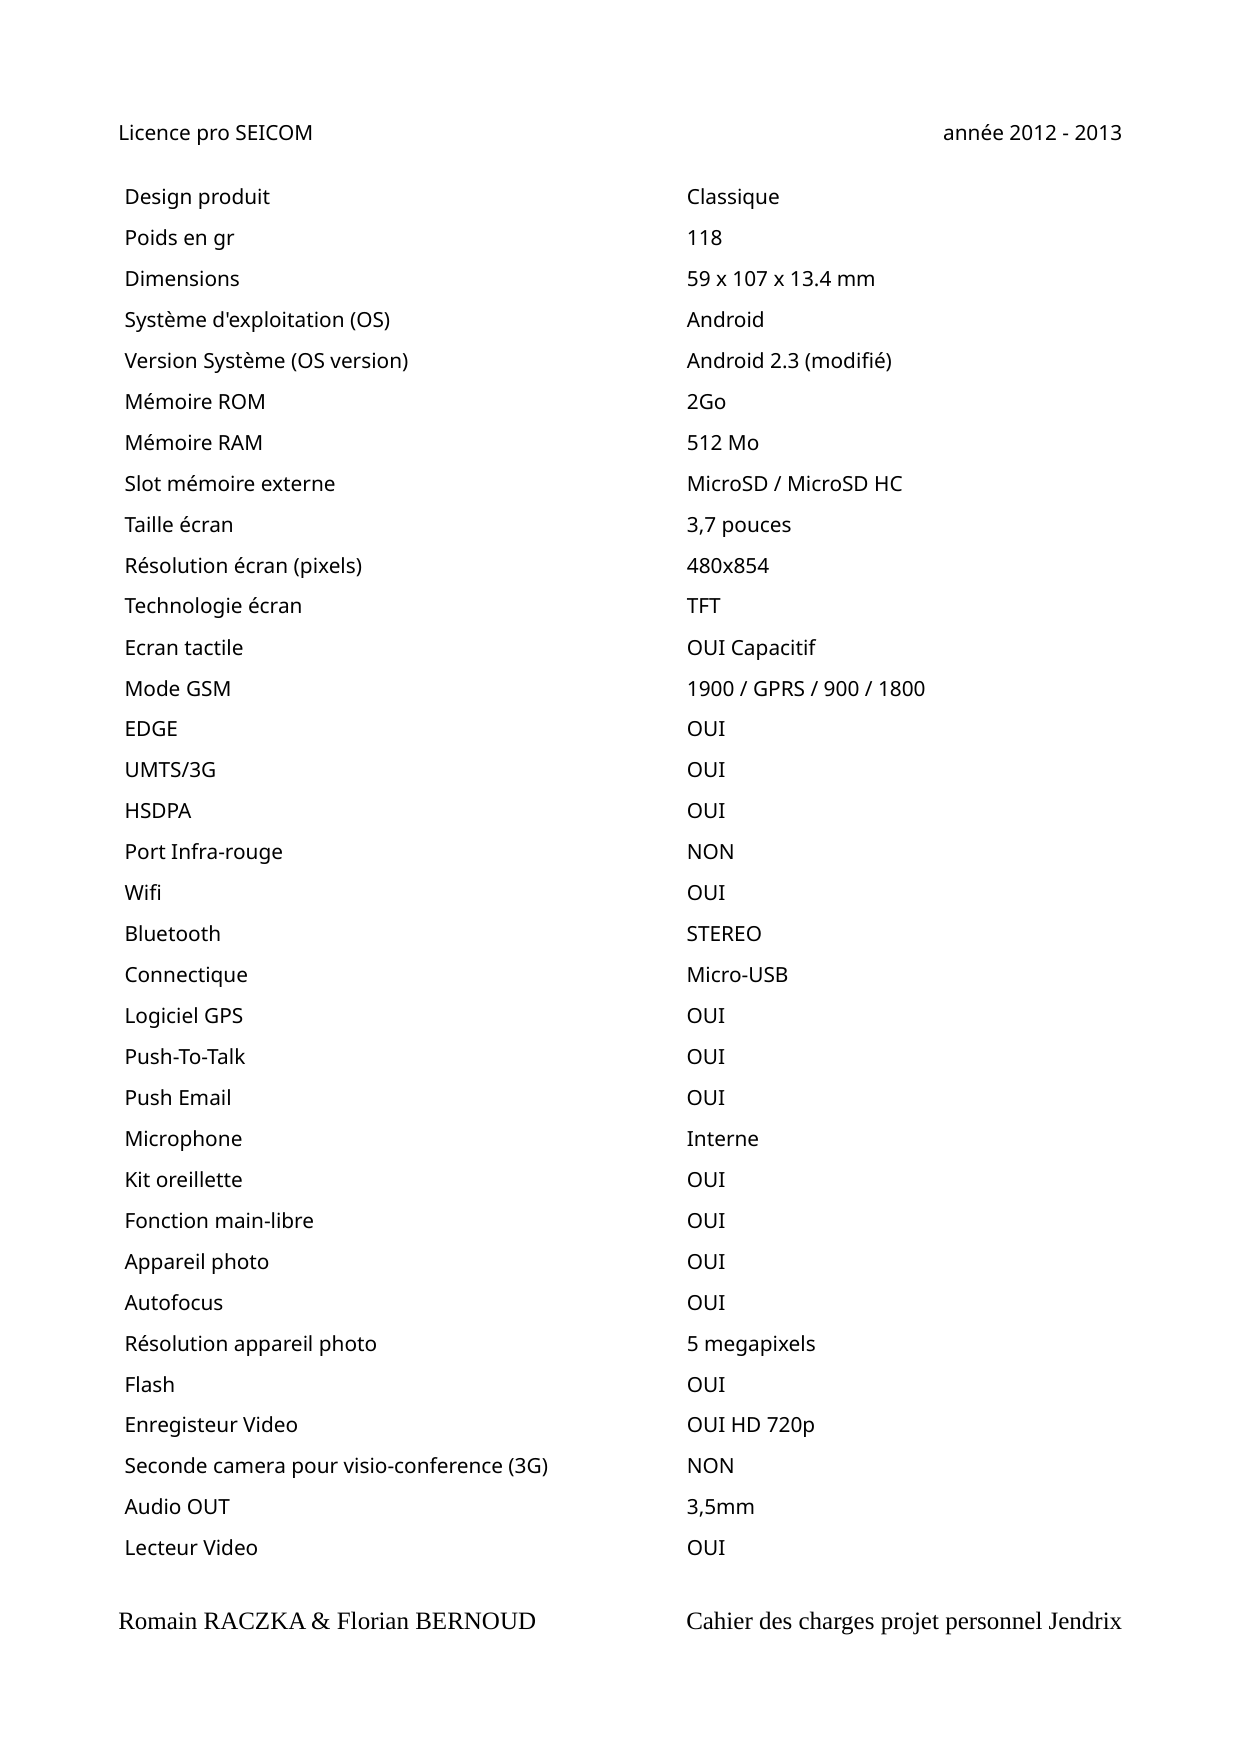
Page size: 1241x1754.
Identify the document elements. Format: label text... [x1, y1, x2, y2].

table_cell 3,5mm [680, 1486, 1122, 1527]
table_cell OUI [680, 1036, 1122, 1077]
table_cell 480x854 [680, 545, 1122, 585]
table_cell EDGE [118, 708, 680, 749]
table_cell Connectique [118, 954, 680, 995]
table_cell Système d'exploitation (OS) [118, 299, 680, 340]
table_cell Technologie écran [118, 585, 680, 626]
table_cell Mémoire ROM [118, 381, 680, 422]
table_header Design produit [118, 176, 680, 217]
table_cell Audio OUT [118, 1486, 680, 1527]
table_cell OUI [680, 708, 1122, 749]
table_cell OUI [680, 1282, 1122, 1322]
table_cell Android [680, 299, 1122, 340]
table_cell OUI [680, 749, 1122, 790]
table_cell NON [680, 831, 1122, 872]
table_header OUI [680, 1527, 1122, 1568]
table_cell HSDPA [118, 790, 680, 831]
table_cell Seconde camera pour visio-conference (3G) [118, 1445, 680, 1486]
table_cell MicroSD / MicroSD HC [680, 463, 1122, 503]
table_cell Android 2.3 (modifié) [680, 340, 1122, 381]
table_cell Ecran tactile [118, 626, 680, 667]
table_cell Résolution appareil photo [118, 1323, 680, 1363]
table_header Microphone [118, 1118, 680, 1159]
table_header Bluetooth [118, 913, 680, 954]
table_cell Logiciel GPS [118, 995, 680, 1036]
table_cell 3,7 pouces [680, 504, 1122, 544]
table_header Classique [680, 176, 1122, 217]
table_cell Appareil photo [118, 1241, 680, 1282]
table_cell OUI [680, 995, 1122, 1036]
table_cell OUI Capacitif [680, 626, 1122, 667]
table_cell OUI [680, 1200, 1122, 1241]
table_cell OUI [680, 790, 1122, 831]
table_cell Taille écran [118, 504, 680, 544]
table_header STEREO [680, 913, 1122, 954]
table_header 1900 / GPRS / 900 / 1800 [680, 668, 1122, 708]
table_cell Autofocus [118, 1282, 680, 1322]
table_cell TFT [680, 585, 1122, 626]
table_cell Version Système (OS version) [118, 340, 680, 381]
table_cell Port Infra-rouge [118, 831, 680, 872]
table_cell OUI [680, 1077, 1122, 1118]
table_cell Enregisteur Video [118, 1404, 680, 1445]
table_cell OUI HD 720p [680, 1404, 1122, 1445]
table_cell NON [680, 1445, 1122, 1486]
table_cell 118 [680, 217, 1122, 258]
table_cell Fonction main-libre [118, 1200, 680, 1241]
table_cell Dimensions [118, 258, 680, 299]
table_header Mode GSM [118, 668, 680, 708]
table_header 512 Mo [680, 422, 1122, 463]
table_cell Wifi [118, 872, 680, 913]
table_cell OUI [680, 1159, 1122, 1200]
table_cell OUI [680, 1241, 1122, 1282]
table_cell UMTS/3G [118, 749, 680, 790]
table_cell Push Email [118, 1077, 680, 1118]
table_cell OUI [680, 1364, 1122, 1404]
table_cell Push-To-Talk [118, 1036, 680, 1077]
table_cell Flash [118, 1364, 680, 1404]
table_cell 2Go [680, 381, 1122, 422]
table_cell Slot mémoire externe [118, 463, 680, 503]
table_cell Poids en gr [118, 217, 680, 258]
table_cell OUI [680, 872, 1122, 913]
table_cell 59 x 107 x 13.4 mm [680, 258, 1122, 299]
table_cell Résolution écran (pixels) [118, 545, 680, 585]
table_header Interne [680, 1118, 1122, 1159]
table_cell Kit oreillette [118, 1159, 680, 1200]
table_header Mémoire RAM [118, 422, 680, 463]
table_cell 5 megapixels [680, 1323, 1122, 1363]
table_cell Micro-USB [680, 954, 1122, 995]
table_header Lecteur Video [118, 1527, 680, 1568]
